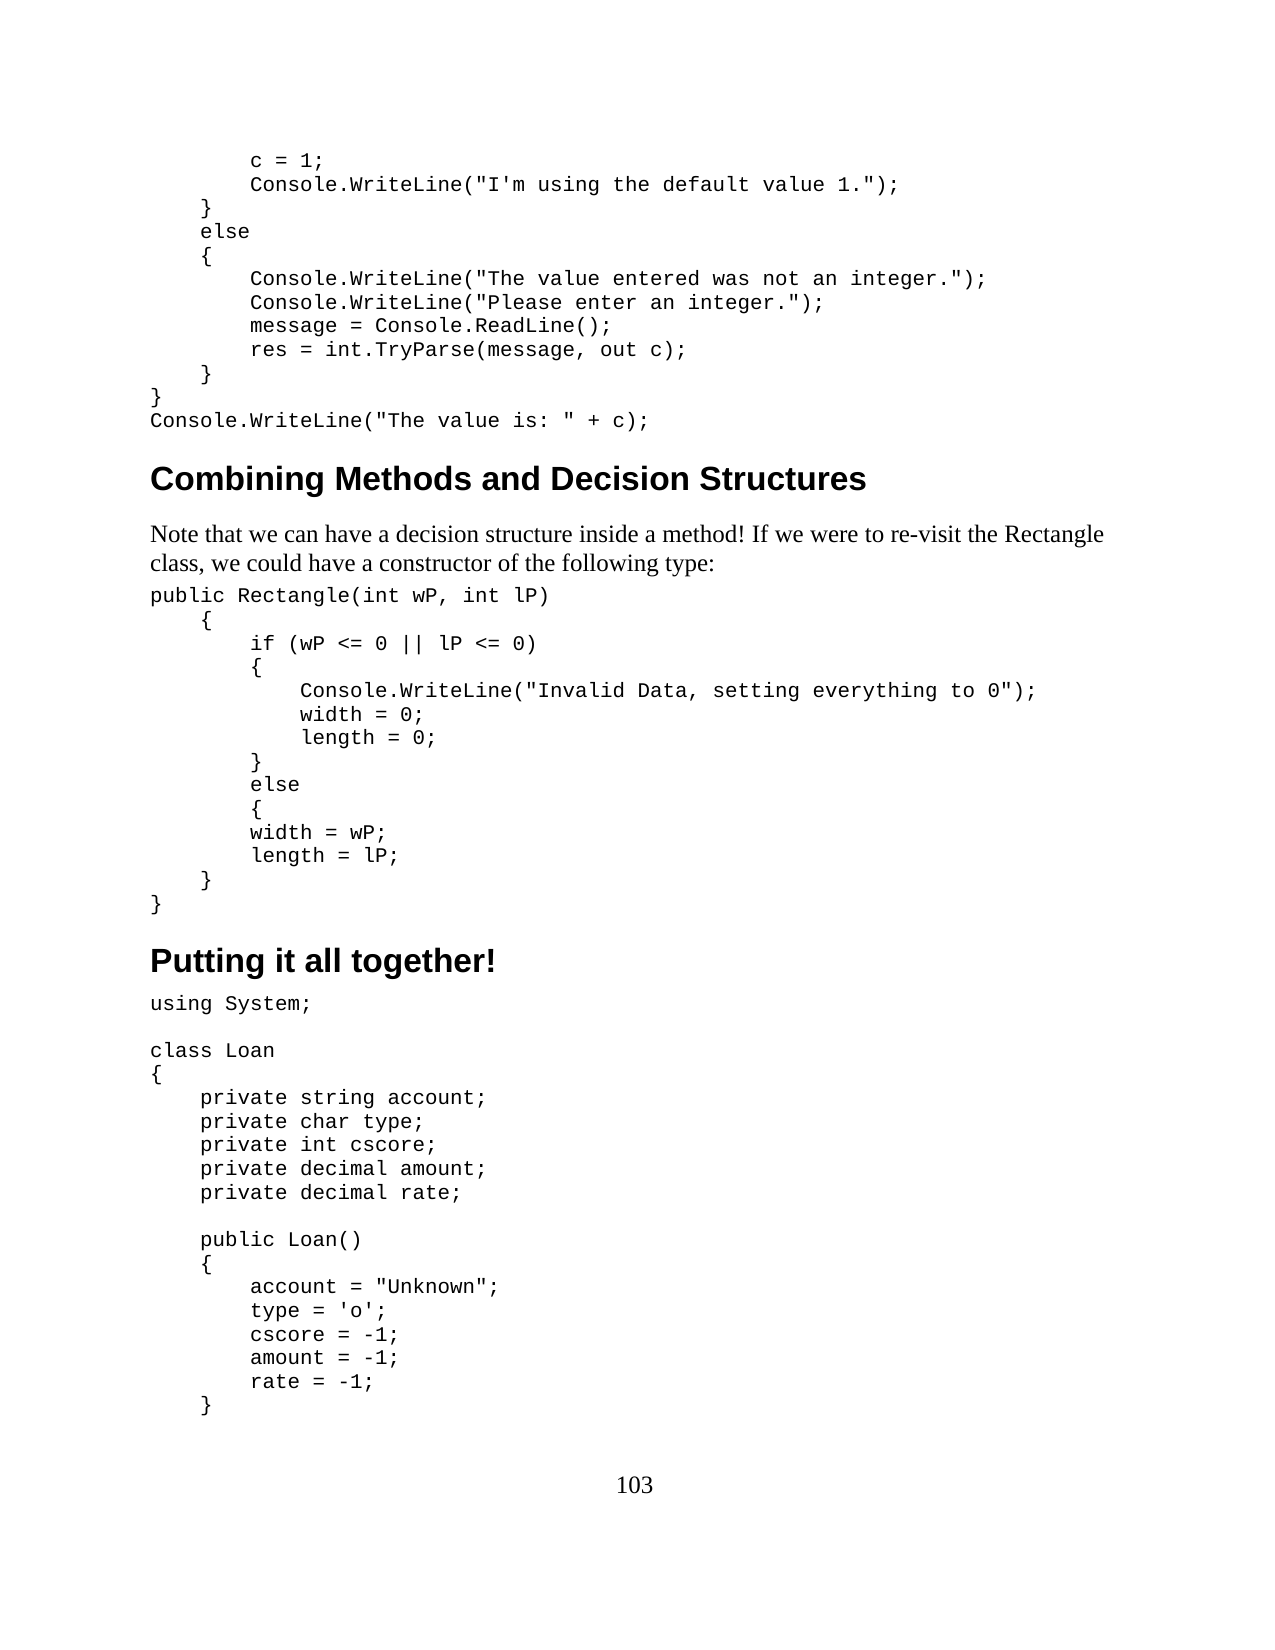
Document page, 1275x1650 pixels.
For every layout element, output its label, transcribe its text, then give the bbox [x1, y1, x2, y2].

text Note that we can have a decision structure inside a method! If we were to re-visit the Rectangle class, we could have a constructor of the following type: [150, 519, 1125, 576]
text private decimal amount; [150, 1158, 1125, 1182]
text width = wP; [150, 822, 1125, 845]
text { [150, 609, 1125, 633]
text } [150, 363, 1125, 386]
text public Loan() [150, 1229, 1125, 1253]
text else [150, 774, 1125, 798]
subtitle Combining Methods and Decision Structures [150, 459, 1125, 497]
text private decimal rate; [150, 1182, 1125, 1205]
text private int cscore; [150, 1134, 1125, 1158]
text res = int.TryParse(message, out c); [150, 339, 1125, 363]
text { [150, 656, 1125, 680]
text if (wP <= 0 || lP <= 0) [150, 633, 1125, 656]
text Console.WriteLine("The value entered was not an integer."); [150, 268, 1125, 292]
text private string account; [150, 1087, 1125, 1111]
text length = 0; [150, 727, 1125, 751]
text width = 0; [150, 703, 1125, 727]
text } [150, 751, 1125, 774]
text class Loan [150, 1040, 1125, 1063]
text else [150, 221, 1125, 244]
text } [150, 197, 1125, 221]
text } [150, 1394, 1125, 1418]
text account = "Unknown"; [150, 1276, 1125, 1300]
subtitle Putting it all together! [150, 941, 1125, 980]
text length = lP; [150, 845, 1125, 869]
text cscore = -1; [150, 1323, 1125, 1347]
text { [150, 244, 1125, 268]
text rate = -1; [150, 1371, 1125, 1394]
text { [150, 798, 1125, 822]
text } [150, 386, 1125, 410]
text type = 'o'; [150, 1300, 1125, 1323]
text message = Console.ReadLine(); [150, 316, 1125, 339]
text amount = -1; [150, 1347, 1125, 1371]
text Console.WriteLine("The value is: " + c); [150, 410, 1125, 434]
text Console.WriteLine("Please enter an integer."); [150, 292, 1125, 316]
text private char type; [150, 1111, 1125, 1134]
text { [150, 1253, 1125, 1276]
text using System; [150, 992, 1125, 1016]
text Console.WriteLine("Invalid Data, setting everything to 0"); [150, 680, 1125, 703]
text public Rectangle(int wP, int lP) [150, 585, 1125, 609]
text } [150, 869, 1125, 893]
text } [150, 893, 1125, 916]
text Console.WriteLine("I'm using the default value 1."); [150, 174, 1125, 197]
text c = 1; [150, 150, 1125, 174]
text { [150, 1063, 1125, 1087]
